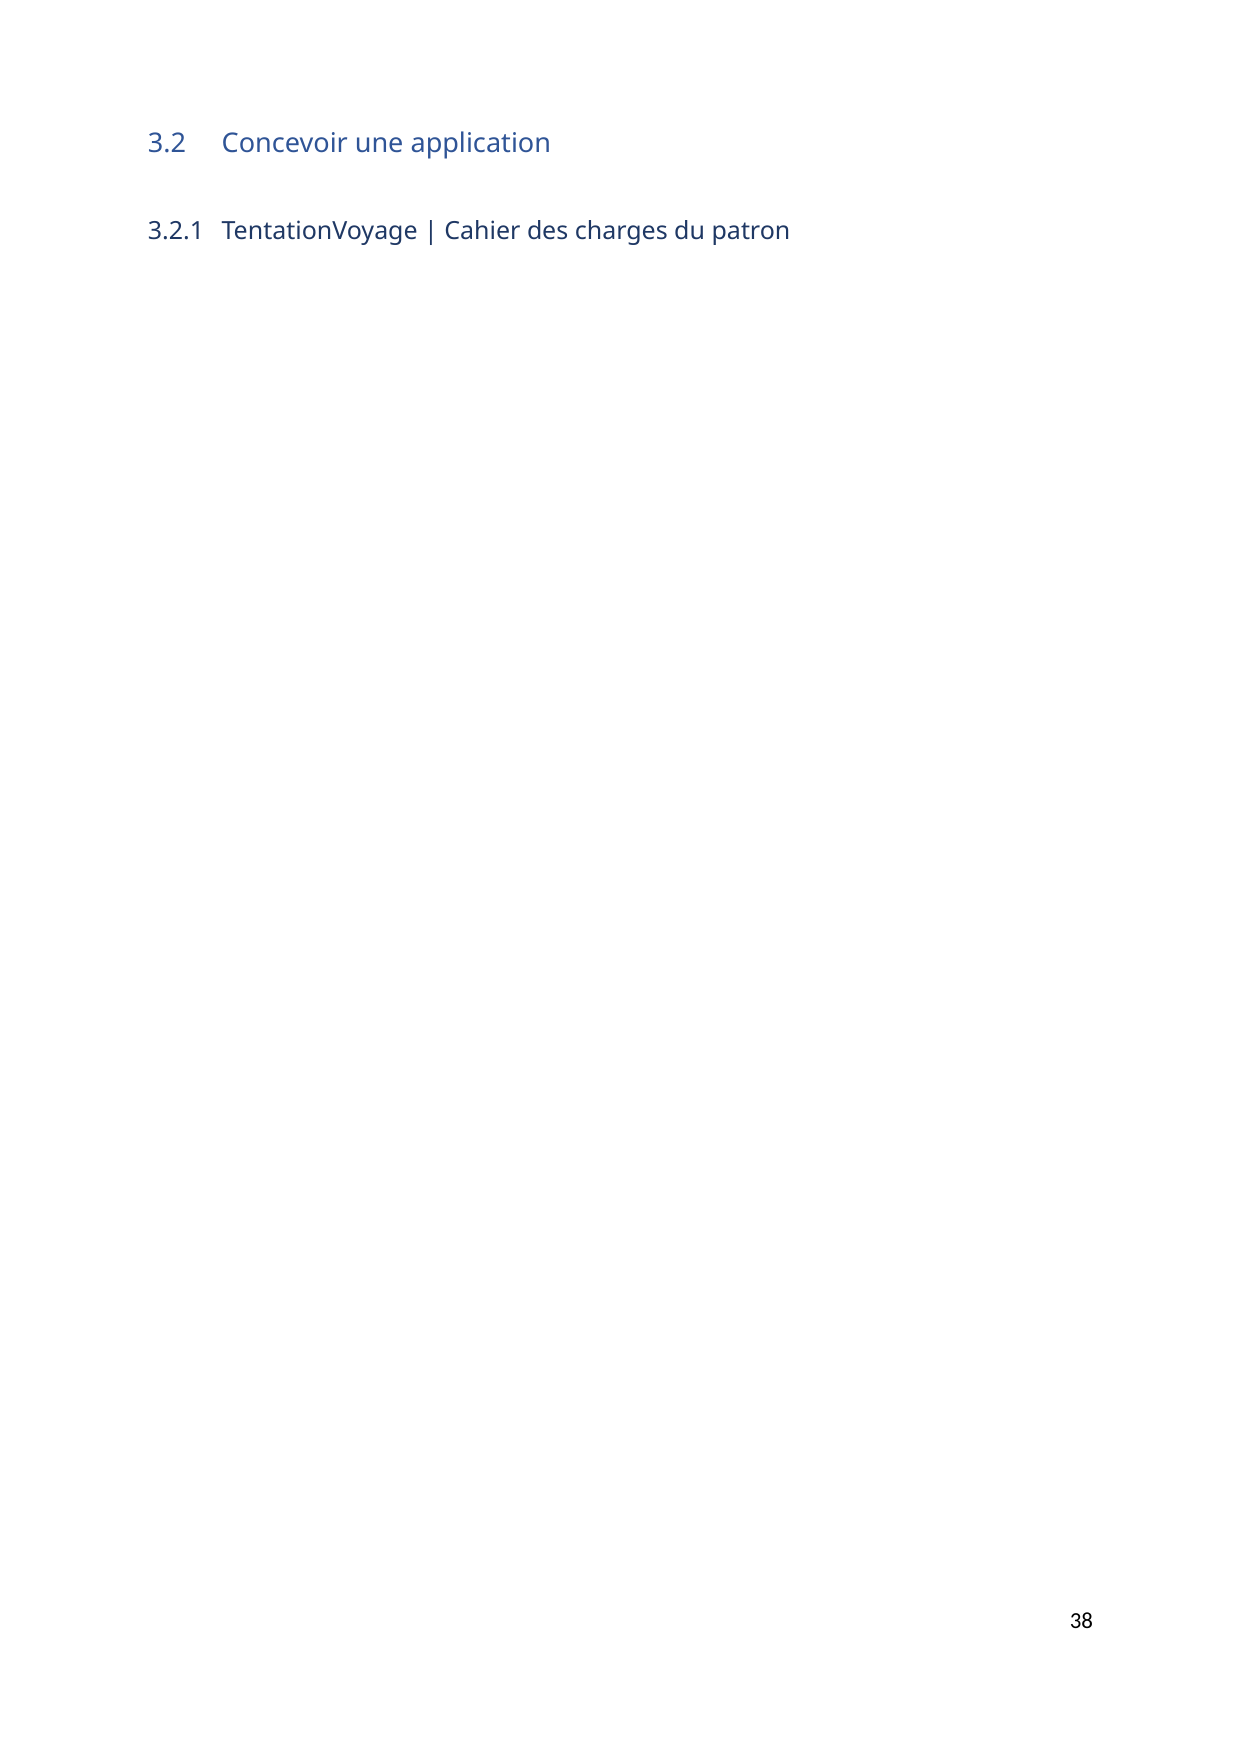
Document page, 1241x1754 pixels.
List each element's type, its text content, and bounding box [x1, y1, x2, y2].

subtitle 3.2.1 TentationVoyage | Cahier des charges du patron [148, 213, 1093, 247]
subtitle 3.2 Concevoir une application [148, 124, 1093, 161]
